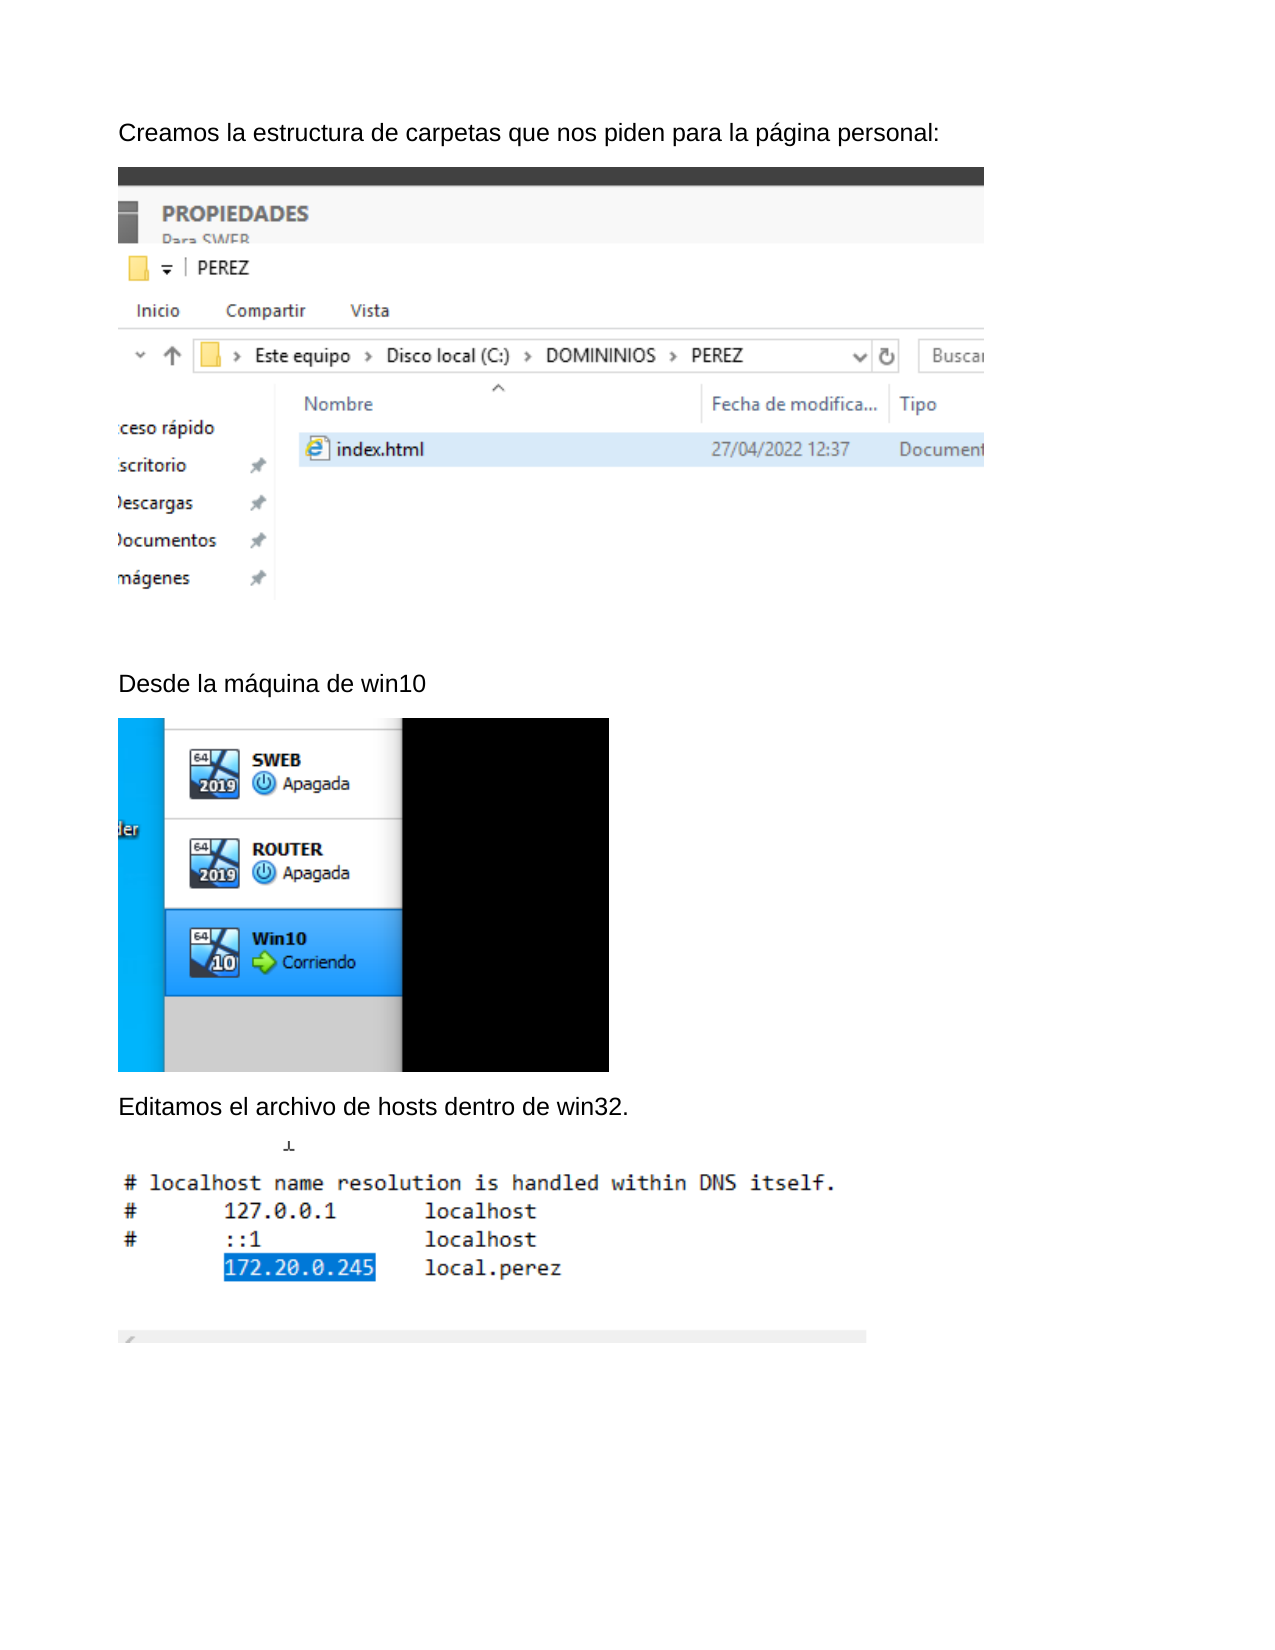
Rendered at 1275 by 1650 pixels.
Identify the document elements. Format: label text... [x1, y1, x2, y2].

picture [118, 1141, 867, 1343]
picture [118, 167, 984, 600]
text Creamos la estructura de carpetas que nos piden para la página personal: [118, 118, 1157, 147]
picture [164, 718, 609, 1072]
text Editamos el archivo de hosts dentro de win32. [118, 1092, 1157, 1121]
text Desde la máquina de win10 [118, 669, 1157, 698]
picture [118, 822, 137, 835]
